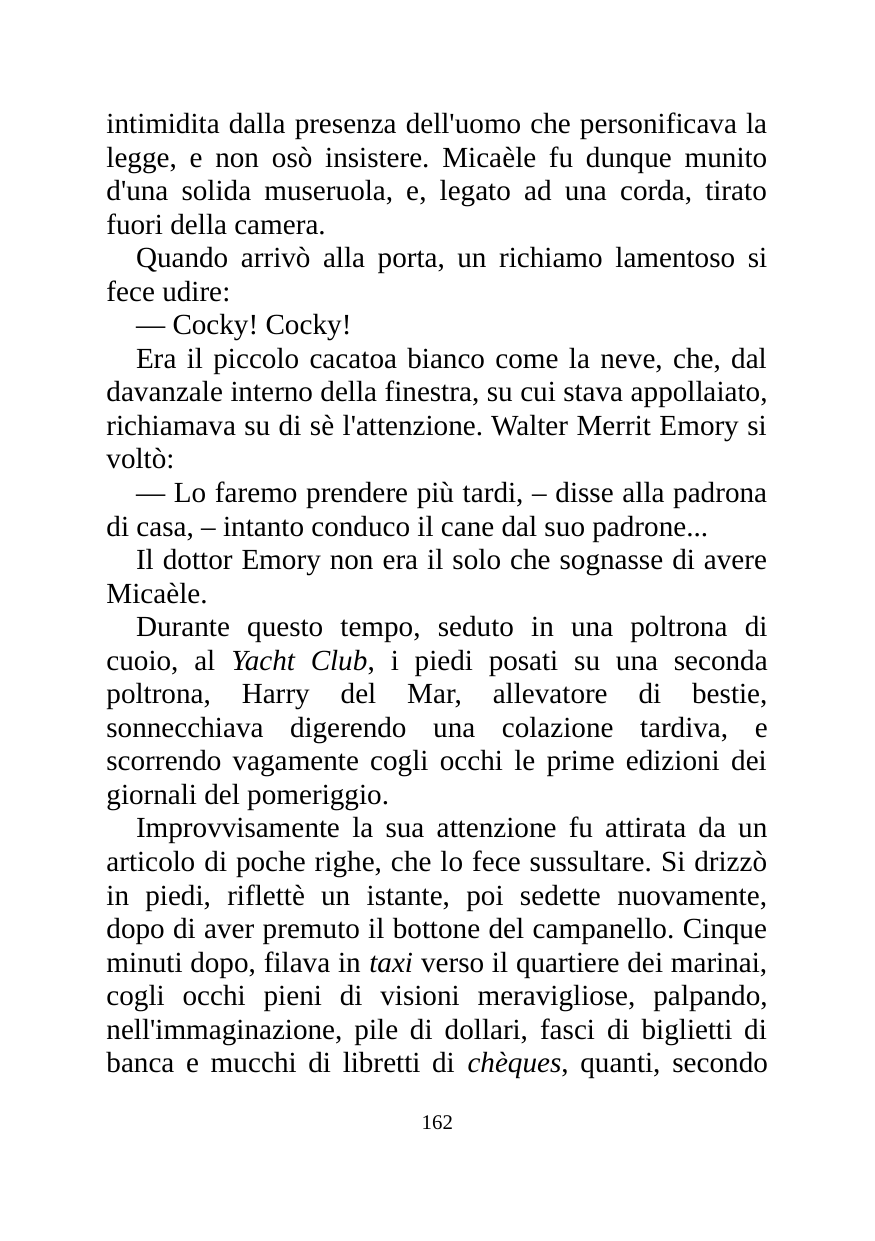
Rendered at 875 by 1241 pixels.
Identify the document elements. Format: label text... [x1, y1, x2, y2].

text Improvvisamente la sua attenzione fu attirata da un articolo di poche righe, che lo fece sussultare. Si drizzò in piedi, riflettè un istante, poi sedette nuovamente, dopo di aver premuto il bottone del campanello. Cinque minuti dopo, filava in taxi verso il quartiere dei marinai, cogli occhi pieni di visioni meravigliose, palpando, nell'immaginazione, pile di dollari, fasci di biglietti di banca e mucchi di libretti di chèques, quanti, secondo [106, 811, 768, 1079]
text Il dottor Emory non era il solo che sognasse di avere Micaèle. [106, 542, 768, 609]
text Era il piccolo cacatoa bianco come la neve, che, dal davanzale interno della finestra, su cui stava appollaiato, richiamava su di sè l'attenzione. Walter Merrit Emory si voltò: [106, 341, 768, 475]
text — Cocky! Cocky! [106, 307, 768, 341]
text Durante questo tempo, seduto in una poltrona di cuoio, al Yacht Club, i piedi posati su una seconda poltrona, Harry del Mar, allevatore di bestie, sonnecchiava digerendo una colazione tardiva, e scorrendo vagamente cogli occhi le prime edizioni dei giornali del pomeriggio. [106, 609, 768, 811]
text intimidita dalla presenza dell'uomo che personificava la legge, e non osò insistere. Micaèle fu dunque munito d'una solida museruola, e, legato ad una corda, tirato fuori della camera. [106, 106, 768, 240]
text Quando arrivò alla porta, un richiamo lamentoso si fece udire: [106, 240, 768, 307]
text — Lo faremo prendere più tardi, – disse alla padrona di casa, – intanto conduco il cane dal suo padrone... [106, 475, 768, 542]
